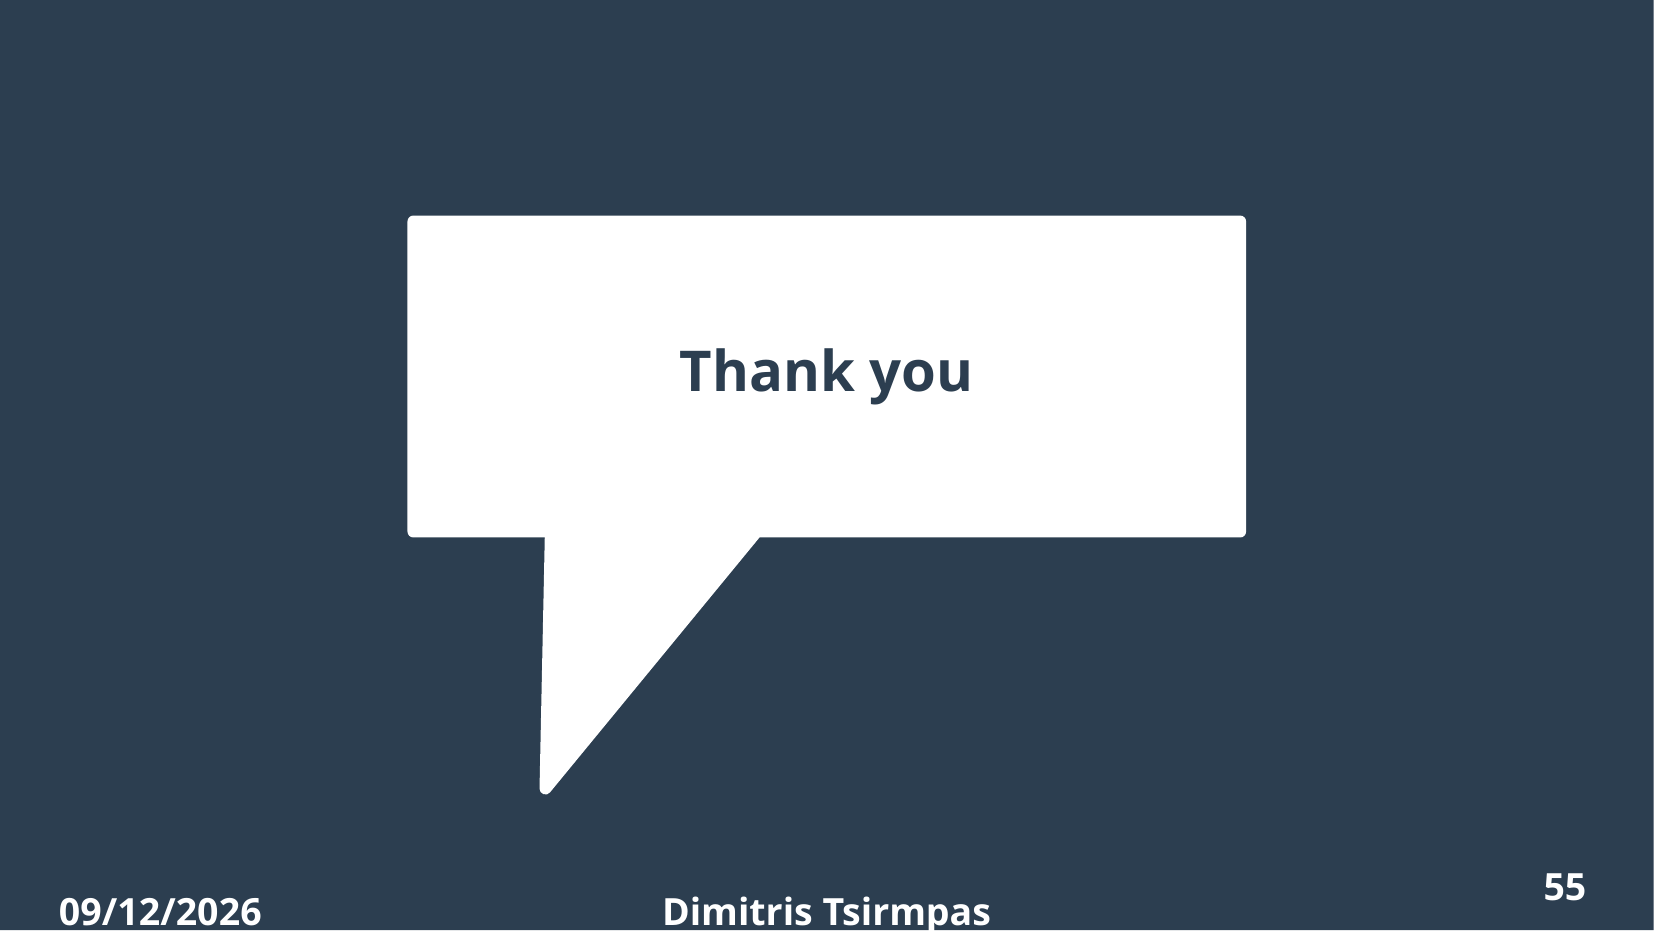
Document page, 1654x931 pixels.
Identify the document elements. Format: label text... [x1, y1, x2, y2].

title Thank you [442, 236, 1211, 502]
